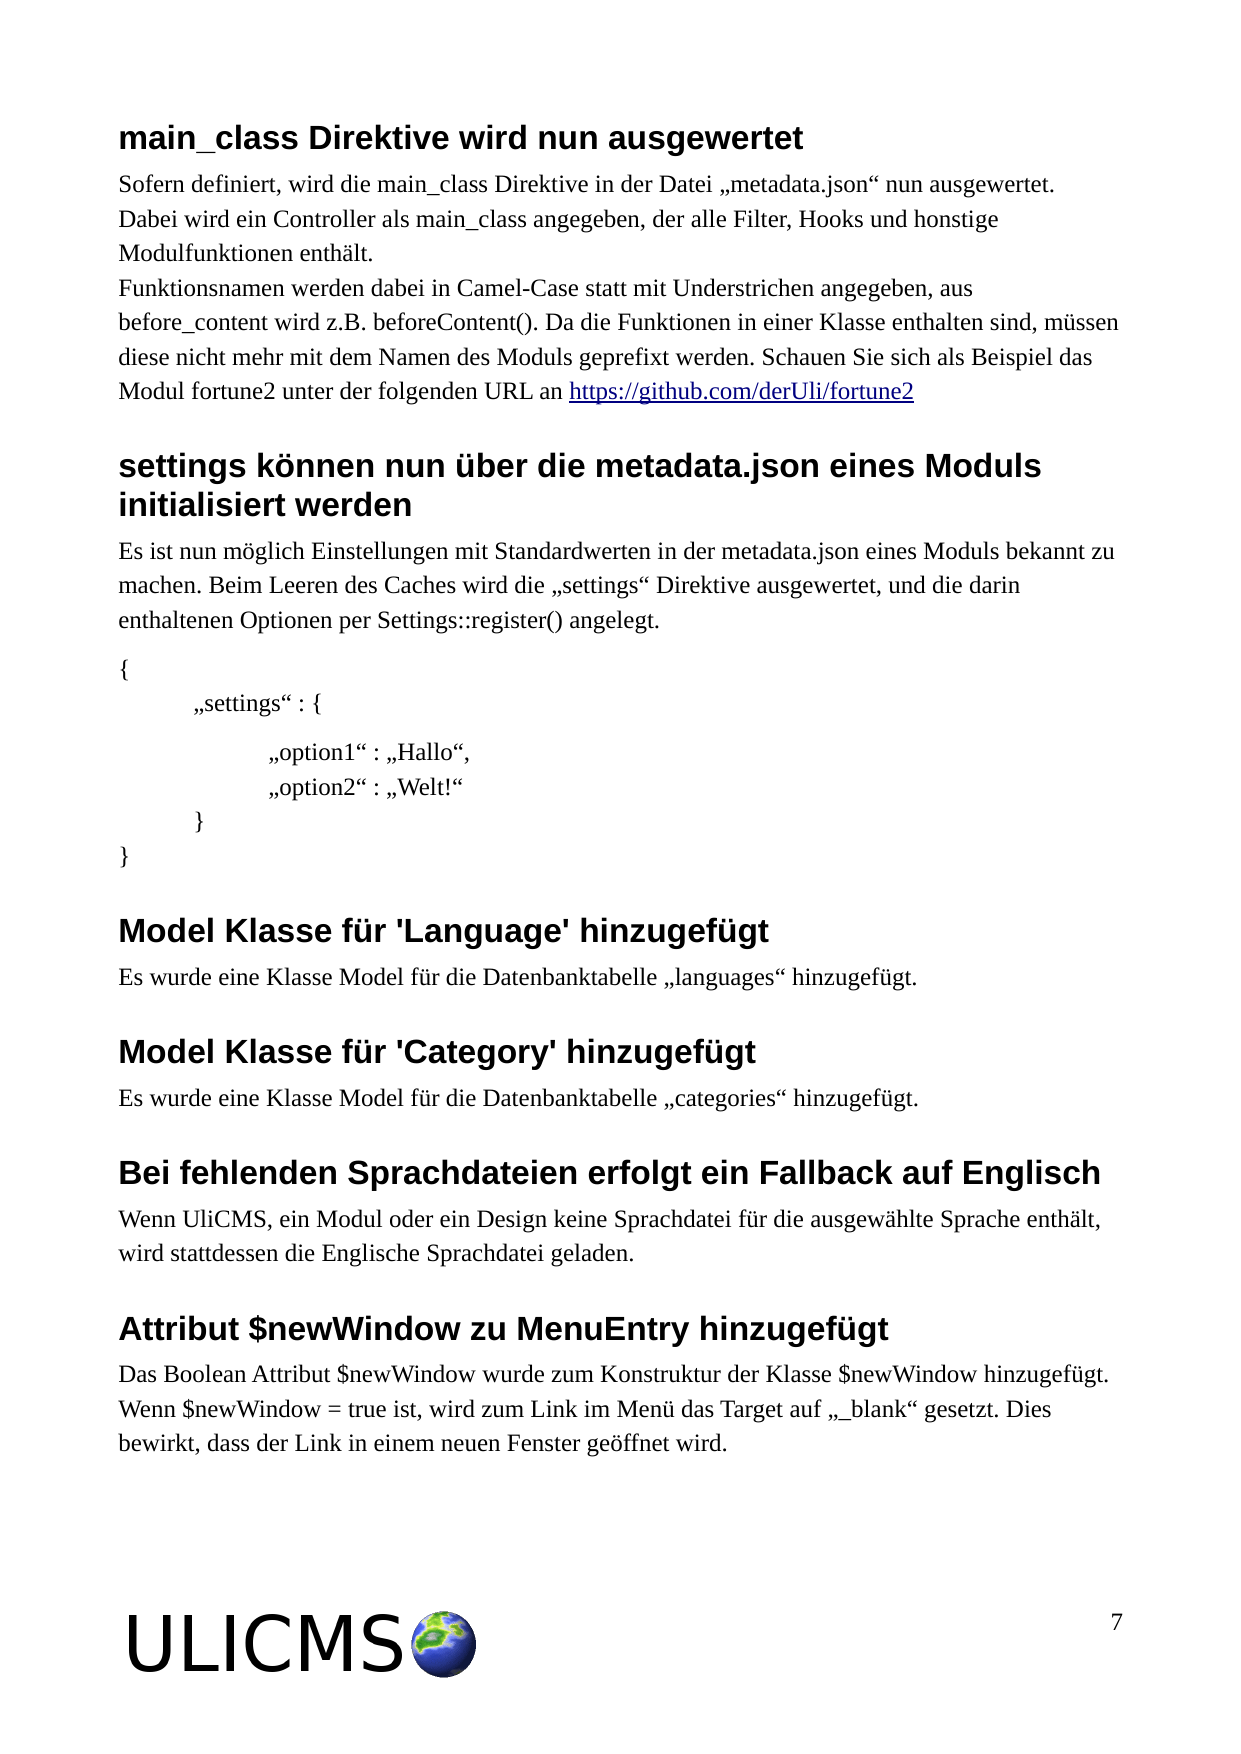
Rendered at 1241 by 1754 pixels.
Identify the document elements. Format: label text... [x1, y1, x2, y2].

text Sofern definiert, wird die main_class Direktive in der Datei „metadata.json“ nun ausgewertet. Dabei wird ein Controller als main_class angegeben, der alle Filter, Hooks und honstige Modulfunktionen enthält. Funktionsnamen werden dabei in Camel-Case statt mit Understrichen angegeben, aus before_content wird z.B. beforeContent(). Da die Funktionen in einer Klasse enthalten sind, müssen diese nicht mehr mit dem Namen des Moduls geprefixt werden. Schauen Sie sich als Beispiel das Modul fortune2 unter der folgenden URL an https://github.com/derUli/fortune2 [118, 169, 1123, 405]
text Das Boolean Attribut $newWindow wurde zum Konstruktur der Klasse $newWindow hinzugefügt. Wenn $newWindow = true ist, wird zum Link im Menü das Target auf „_blank“ gesetzt. Dies bewirkt, dass der Link in einem neuen Fenster geöffnet wird. [118, 1359, 1123, 1457]
picture [118, 1607, 479, 1681]
text Es wurde eine Klasse Model für die Datenbanktabelle „categories“ hinzugefügt. [118, 1083, 1123, 1112]
text „option1“ : „Hallo“, „option2“ : „Welt!“ } } [118, 737, 1123, 869]
text Es ist nun möglich Einstellungen mit Standardwerten in der metadata.json eines Moduls bekannt zu machen. Beim Leeren des Caches wird die „settings“ Direktive ausgewertet, und die darin enthaltenen Optionen per Settings::register() angelegt. [118, 536, 1123, 633]
subtitle Model Klasse für 'Category' hinzugefügt [118, 1032, 1123, 1070]
text { „settings“ : { [118, 654, 1123, 717]
text Es wurde eine Klasse Model für die Datenbanktabelle „languages“ hinzugefügt. [118, 962, 1123, 991]
subtitle Bei fehlenden Sprachdateien erfolgt ein Fallback auf Englisch [118, 1153, 1123, 1191]
subtitle main_class Direktive wird nun ausgewertet [118, 118, 1123, 157]
text Wenn UliCMS, ein Modul oder ein Design keine Sprachdatei für die ausgewählte Sprache enthält, wird stattdessen die Englische Sprachdatei geladen. [118, 1204, 1123, 1267]
subtitle settings können nun über die metadata.json eines Moduls initialisiert werden [118, 446, 1123, 523]
subtitle Attribut $newWindow zu MenuEntry hinzugefügt [118, 1308, 1123, 1347]
subtitle Model Klasse für 'Language' hinzugefügt [118, 911, 1123, 949]
